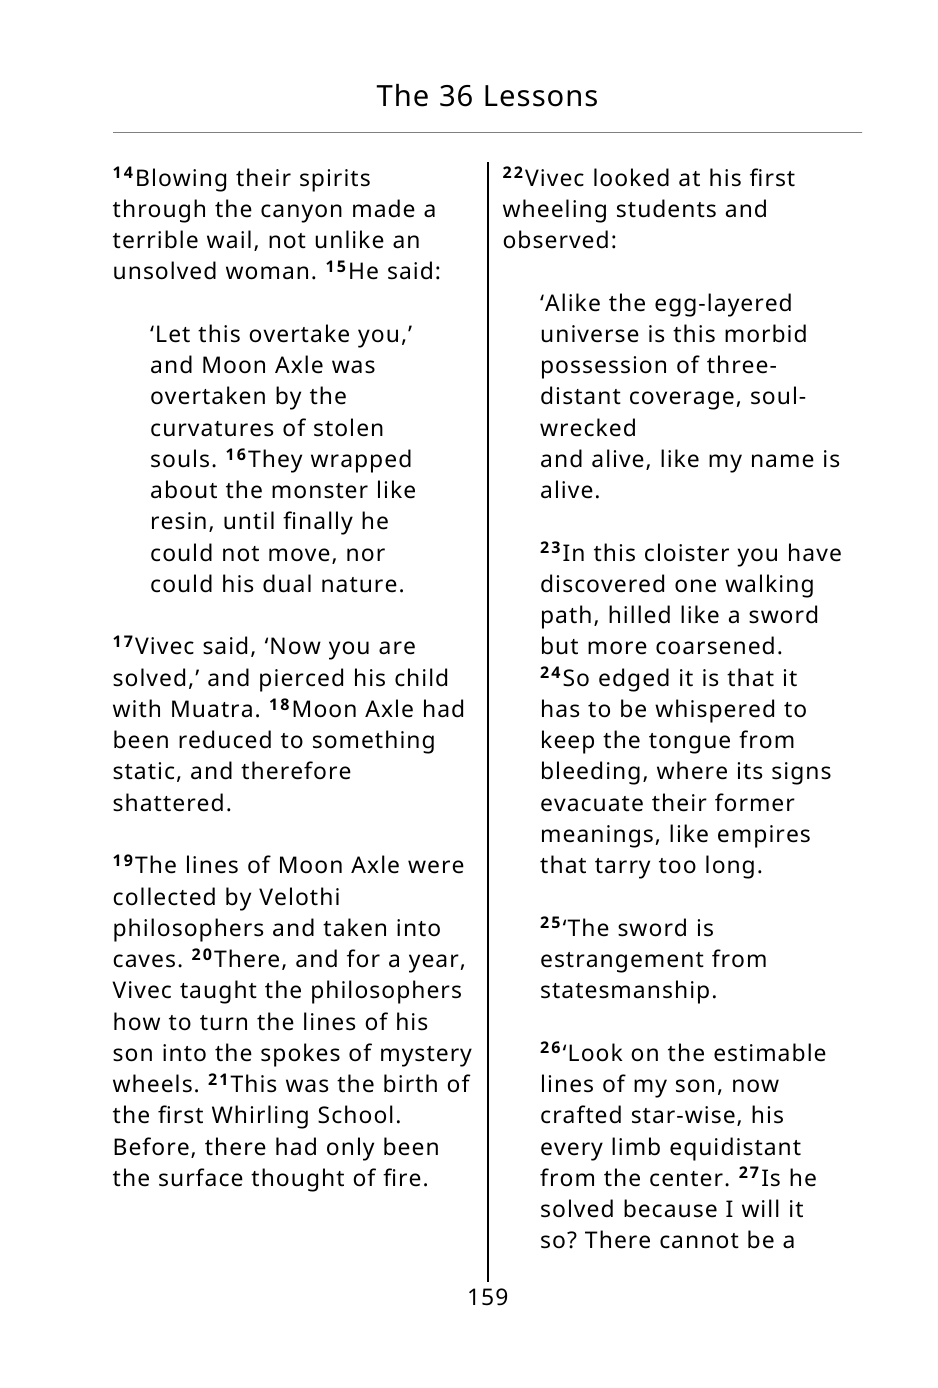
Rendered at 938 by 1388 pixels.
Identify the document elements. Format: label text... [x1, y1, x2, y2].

text and alive, like my name is alive. [540, 443, 844, 505]
text The 36 Lessons [112, 75, 862, 115]
text 26‘Look on the estimable lines of my son, now crafted star-wise, his every limb equidistant from the center. 27Is he solved because I will it so? There cannot be a [540, 1037, 844, 1255]
text 23In this cloister you have discovered one walking path, hilled like a sword but more coarsened. 24So edged it is that it has to be whispered to keep the tongue from bleeding, where its signs evacuate their former meanings, like empires that tarry too long. [540, 537, 844, 880]
text ‘Alike the egg-layered universe is this morbid possession of three-distant coverage, soul-wrecked [540, 287, 844, 443]
text ‘Let this overtake you,’ and Moon Axle was overtaken by the curvatures of stolen souls. 16They wrapped about the monster like resin, until finally he could not move, nor could his dual nature. [150, 318, 454, 599]
text 14Blowing their spirits through the canyon made a terrible wail, not unlike an unsolved woman. 15He said: [112, 162, 472, 287]
text 25‘The sword is estrangement from statesmanship. [540, 912, 844, 1005]
text 19The lines of Moon Axle were collected by Velothi philosophers and taken into caves. 20There, and for a year, Vivec taught the philosophers how to turn the lines of his son into the spokes of mystery wheels. 21This was the birth of the first Whirling School. Before, there had only been the surface thought of fire. [112, 849, 472, 1193]
text 22Vivec looked at his first wheeling students and observed: [502, 162, 862, 255]
text 17Vivec said, ‘Now you are solved,’ and pierced his child with Muatra. 18Moon Axle had been reduced to something static, and therefore shattered. [112, 630, 472, 818]
